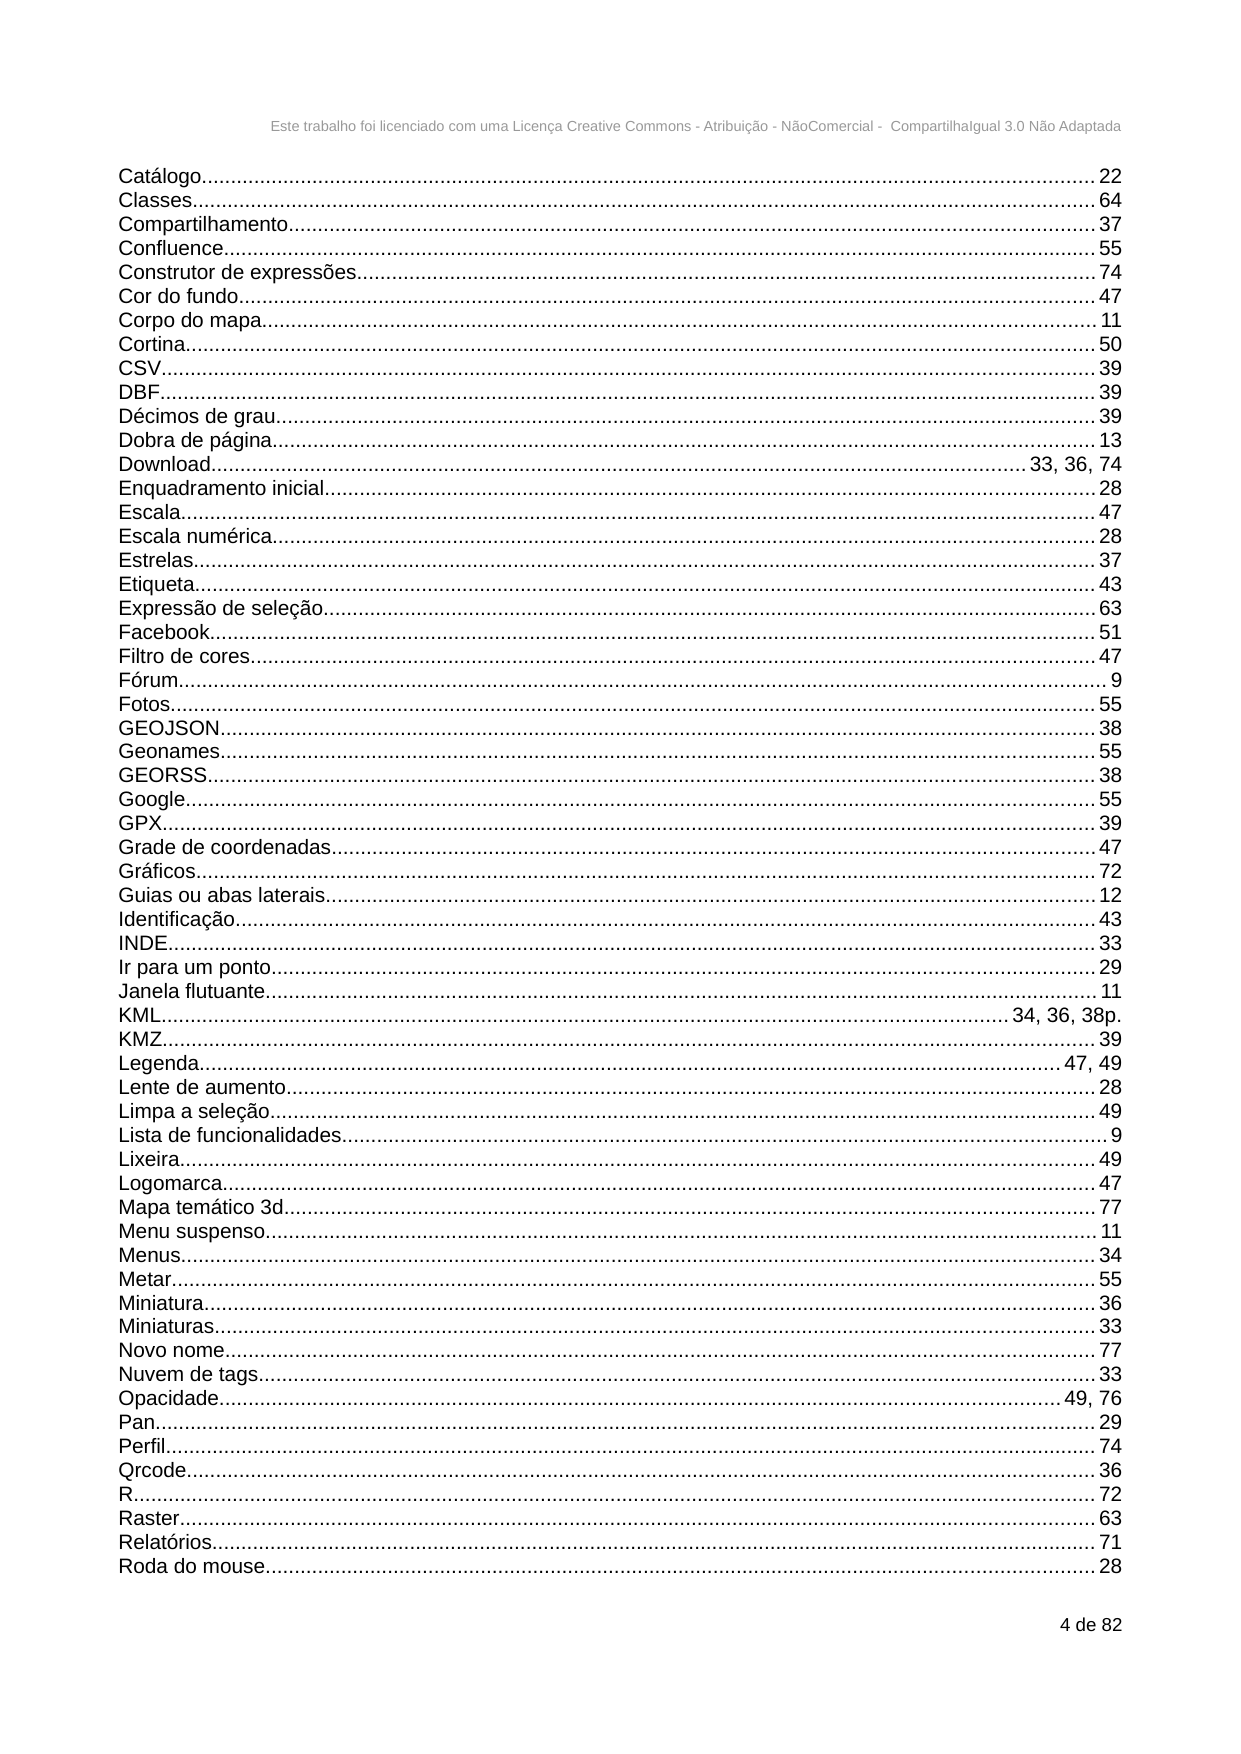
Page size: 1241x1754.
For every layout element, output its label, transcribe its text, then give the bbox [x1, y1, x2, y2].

text Construtor de expressões 74 [118, 260, 1122, 284]
text KML 34, 36, 38p. [118, 1003, 1122, 1027]
text Pan 29 [118, 1410, 1122, 1434]
text Gráficos 72 [118, 859, 1122, 883]
text Novo nome 77 [118, 1338, 1122, 1362]
text Miniatura 36 [118, 1290, 1122, 1314]
text Enquadramento inicial 28 [118, 476, 1122, 500]
text Legenda 47, 49 [118, 1051, 1122, 1075]
text Identificação 43 [118, 907, 1122, 931]
text Fórum 9 [118, 667, 1122, 691]
text Lente de aumento 28 [118, 1075, 1122, 1099]
text Facebook 51 [118, 619, 1122, 643]
text Google 55 [118, 787, 1122, 811]
text DBF 39 [118, 380, 1122, 404]
text Raster 63 [118, 1506, 1122, 1530]
text Corpo do mapa 11 [118, 308, 1122, 332]
text Filtro de cores 47 [118, 643, 1122, 667]
text Ir para um ponto 29 [118, 955, 1122, 979]
text Classes 64 [118, 188, 1122, 212]
text GPX 39 [118, 811, 1122, 835]
text R 72 [118, 1482, 1122, 1506]
text Cor do fundo 47 [118, 284, 1122, 308]
text Geonames 55 [118, 739, 1122, 763]
text Fotos 55 [118, 691, 1122, 715]
text Lista de funcionalidades 9 [118, 1123, 1122, 1147]
text Dobra de página 13 [118, 428, 1122, 452]
text Catálogo 22 [118, 164, 1122, 188]
text Logomarca 47 [118, 1171, 1122, 1194]
text Mapa temático 3d 77 [118, 1194, 1122, 1218]
text Perfil 74 [118, 1434, 1122, 1458]
text Limpa a seleção 49 [118, 1099, 1122, 1123]
text GEORSS 38 [118, 763, 1122, 787]
text Estrelas 37 [118, 548, 1122, 572]
text INDE 33 [118, 931, 1122, 955]
text Janela flutuante 11 [118, 979, 1122, 1003]
text Escala numérica 28 [118, 524, 1122, 548]
text Nuvem de tags 33 [118, 1362, 1122, 1386]
text Décimos de grau 39 [118, 404, 1122, 428]
text Confluence 55 [118, 236, 1122, 260]
text Download 33, 36, 74 [118, 452, 1122, 476]
text Miniaturas 33 [118, 1314, 1122, 1338]
text Metar 55 [118, 1266, 1122, 1290]
text Menus 34 [118, 1242, 1122, 1266]
text Etiqueta 43 [118, 572, 1122, 596]
text Qrcode 36 [118, 1458, 1122, 1482]
text CSV 39 [118, 356, 1122, 380]
text Compartilhamento 37 [118, 212, 1122, 236]
text Menu suspenso 11 [118, 1218, 1122, 1242]
text Grade de coordenadas 47 [118, 835, 1122, 859]
text Relatórios 71 [118, 1530, 1122, 1554]
text Guias ou abas laterais 12 [118, 883, 1122, 907]
text Lixeira 49 [118, 1147, 1122, 1171]
text Cortina 50 [118, 332, 1122, 356]
text KMZ 39 [118, 1027, 1122, 1051]
text GEOJSON 38 [118, 715, 1122, 739]
text Roda do mouse 28 [118, 1554, 1122, 1578]
text Escala 47 [118, 500, 1122, 524]
text Opacidade 49, 76 [118, 1386, 1122, 1410]
text Expressão de seleção 63 [118, 596, 1122, 619]
